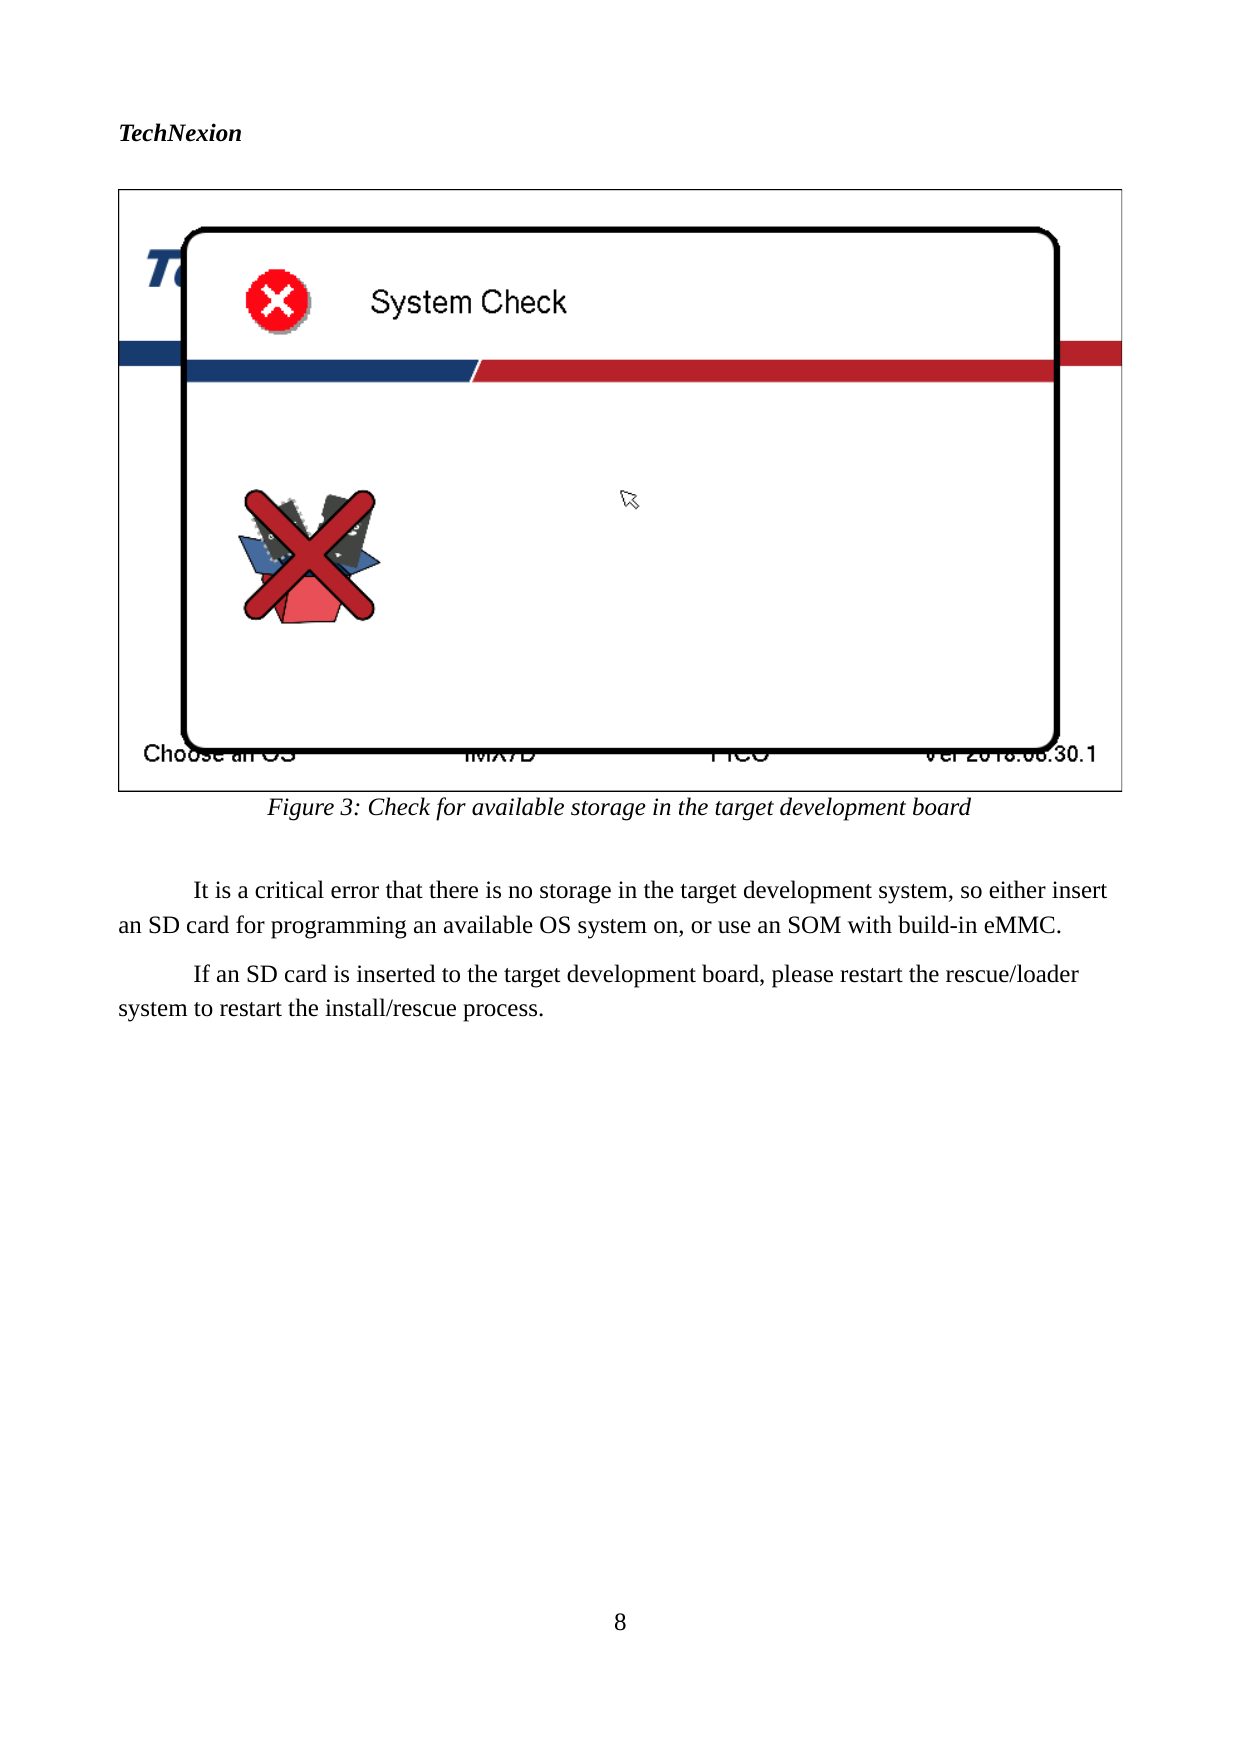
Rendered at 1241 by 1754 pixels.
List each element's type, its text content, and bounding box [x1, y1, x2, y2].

text Figure 3: Check for available storage in the target development board [118, 792, 1122, 820]
picture [118, 189, 1123, 792]
text It is a critical error that there is no storage in the target development system, so either insert an SD card for programming an available OS system on, or use an SOM with build-in eMMC. [118, 875, 1122, 938]
text If an SD card is inserted to the target development board, please restart the rescue/loader system to restart the install/rescue process. [118, 959, 1122, 1022]
